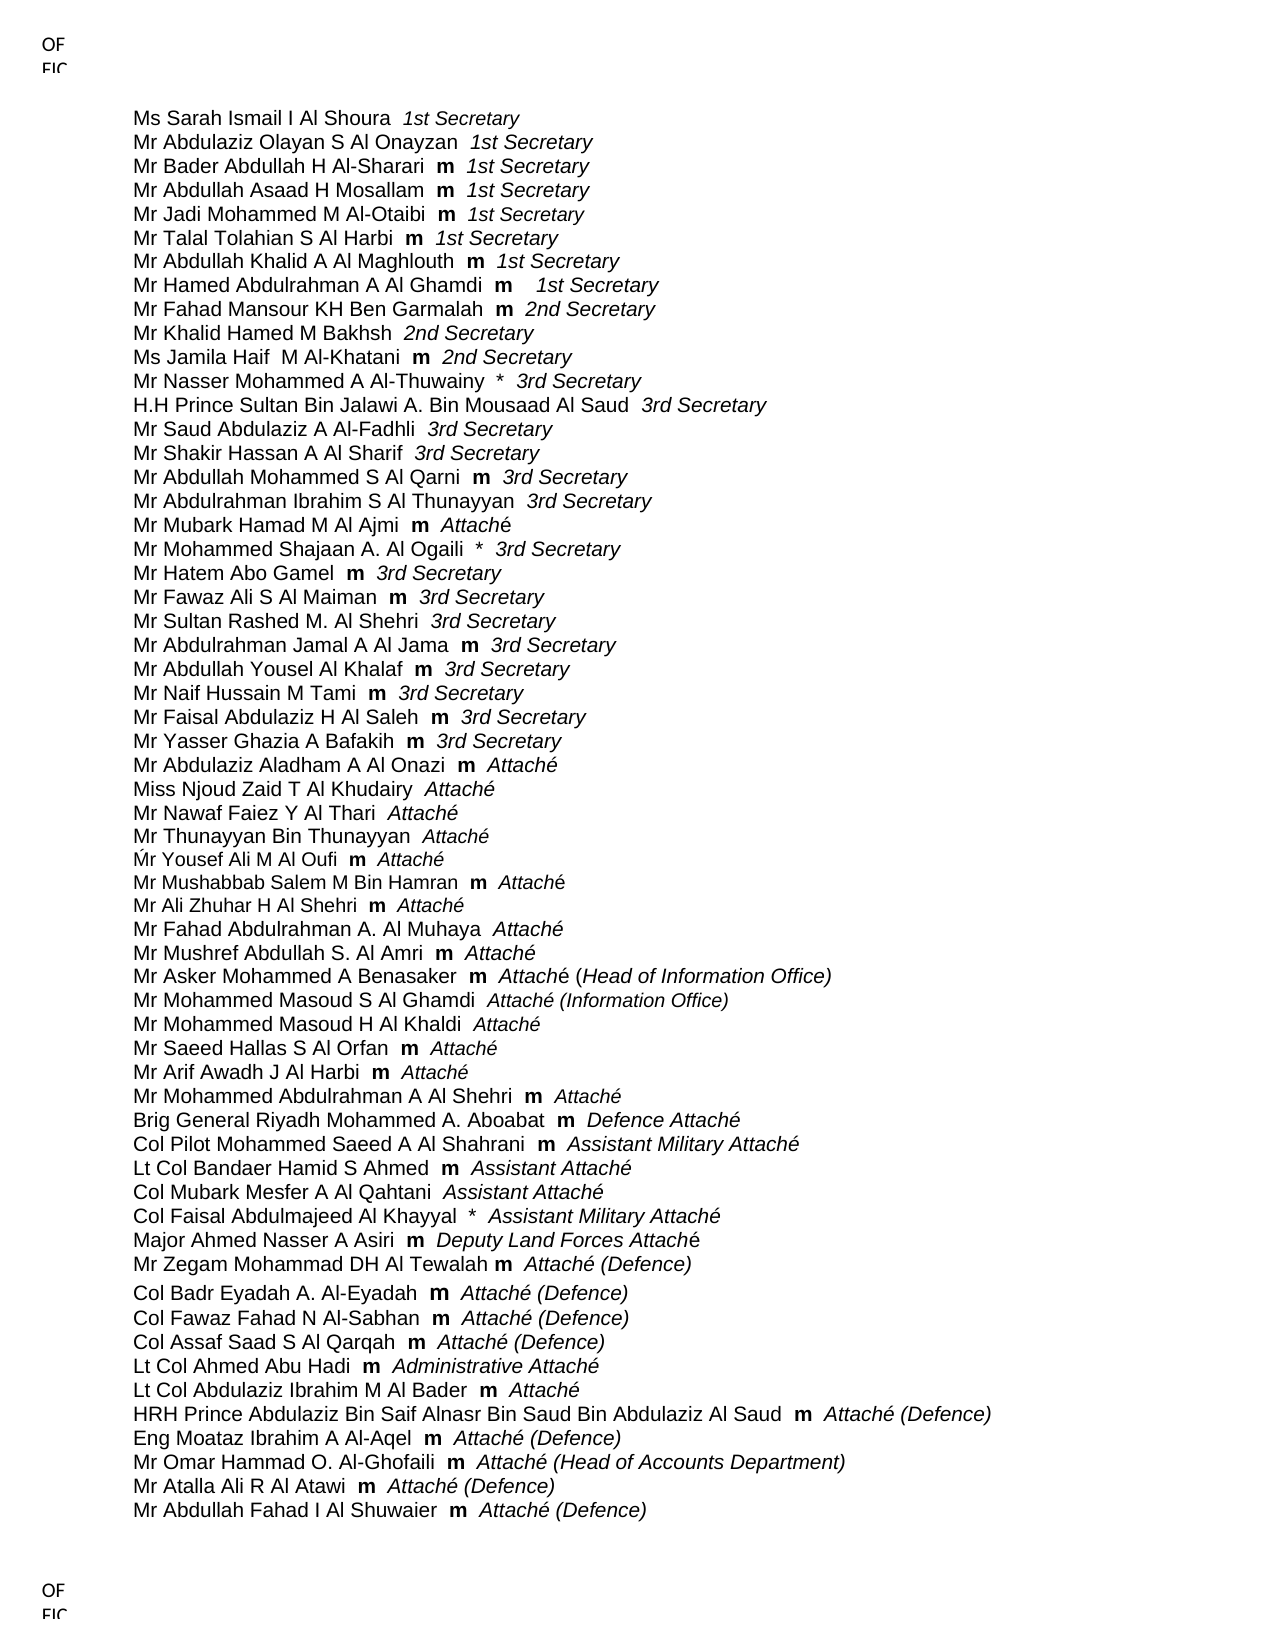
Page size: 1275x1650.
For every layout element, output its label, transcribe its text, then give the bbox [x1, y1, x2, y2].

text Mr Hatem Abo Gamel m 3rd Secretary [133, 561, 1181, 585]
text Mr Mohammed Masoud H Al Khaldi Attaché [133, 1012, 1181, 1036]
text Mr Arif Awadh J Al Harbi m Attaché [133, 1060, 1181, 1084]
text Mr Talal Tolahian S Al Harbi m 1st Secretary [133, 225, 1181, 249]
text Mr Sultan Rashed M. Al Shehri 3rd Secretary [133, 609, 1181, 633]
text Ms Sarah Ismail I Al Shoura 1st Secretary [133, 106, 1181, 129]
text Brig General Riyadh Mohammed A. Aboabat m Defence Attaché [133, 1108, 1181, 1132]
text Mr Abdullah Fahad I Al Shuwaier m Attaché (Defence) [133, 1498, 1181, 1522]
text Mr Fahad Abdulrahman A. Al Muhaya Attaché Mr Mushref Abdullah S. Al Amri m Attaché [133, 916, 1181, 964]
text Mr Abdulrahman Ibrahim S Al Thunayyan 3rd Secretary [133, 489, 1181, 513]
text Mr Abdullah Khalid A Al Maghlouth m 1st Secretary [133, 249, 1181, 273]
text Mr Bader Abdullah H Al-Sharari m 1st Secretary [133, 153, 1181, 177]
text Lt Col Bandaer Hamid S Ahmed m Assistant Attaché [133, 1156, 1181, 1180]
text Mr Faisal Abdulaziz H Al Saleh m 3rd Secretary [133, 704, 1181, 728]
text Mr Mohammed Abdulrahman A Al Shehri m Attaché [133, 1084, 1181, 1108]
text HRH Prince Abdulaziz Bin Saif Alnasr Bin Saud Bin Abdulaziz Al Saud m Attaché (Defence) [133, 1402, 1181, 1426]
text Mr Thunayyan Bin Thunayyan Attaché [133, 824, 1181, 848]
text Mr Abdullah Yousel Al Khalaf m 3rd Secretary [133, 657, 1181, 681]
text Mr Saud Abdulaziz A Al-Fadhli 3rd Secretary Mr Shakir Hassan A Al Sharif 3rd Secretary [133, 417, 1181, 465]
text Mr Zegam Mohammad DH Al Tewalah m Attaché (Defence) [133, 1252, 1181, 1276]
text Mr Mohammed Shajaan A. Al Ogaili * 3rd Secretary [133, 537, 1181, 561]
text Mr Omar Hammad O. Al-Ghofaili m Attaché (Head of Accounts Department) [133, 1450, 1181, 1474]
text Miss Njoud Zaid T Al Khudairy Attaché Mr Nawaf Faiez Y Al Thari Attaché [133, 776, 1181, 824]
text Mr Fawaz Ali S Al Maiman m 3rd Secretary [133, 585, 1181, 609]
text Ms Jamila Haif M Al-Khatani m 2nd Secretary [133, 345, 1181, 369]
text Mr Abdullah Mohammed S Al Qarni m 3rd Secretary [133, 465, 1181, 489]
text Mr Ali Zhuhar H Al Shehri m Attaché [133, 894, 1181, 916]
text H.H Prince Sultan Bin Jalawi A. Bin Mousaad Al Saud 3rd Secretary [133, 393, 1181, 417]
text Eng Moataz Ibrahim A Al-Aqel m Attaché (Defence) [133, 1426, 1181, 1450]
text Mr Mushabbab Salem M Bin Hamran m Attaché [133, 871, 1181, 894]
text Mr Yasser Ghazia A Bafakih m 3rd Secretary [133, 728, 1181, 752]
text Col Fawaz Fahad N Al-Sabhan m Attaché (Defence) [133, 1306, 1181, 1330]
text Mr Abdulaziz Olayan S Al Onayzan 1st Secretary [133, 129, 1181, 153]
text Col Mubark Mesfer A Al Qahtani Assistant Attaché [133, 1180, 1181, 1204]
text Mr Mubark Hamad M Al Ajmi m Attaché [133, 513, 1181, 537]
text Mr Abdulrahman Jamal A Al Jama m 3rd Secretary [133, 633, 1181, 657]
text Mr Khalid Hamed M Bakhsh 2nd Secretary [133, 321, 1181, 345]
text Lt Col Abdulaziz Ibrahim M Al Bader m Attaché [133, 1378, 1181, 1402]
text Mr Naif Hussain M Tami m 3rd Secretary [133, 681, 1181, 704]
text Mr Mohammed Masoud S Al Ghamdi Attaché (Information Office) [133, 988, 1181, 1012]
text Mr Abdullah Asaad H Mosallam m 1st Secretary [133, 177, 1181, 201]
text Mr Fahad Mansour KH Ben Garmalah m 2nd Secretary [133, 297, 1181, 321]
text Mr Nasser Mohammed A Al-Thuwainy * 3rd Secretary [133, 369, 1181, 393]
text Col Pilot Mohammed Saeed A Al Shahrani m Assistant Military Attaché [133, 1132, 1181, 1156]
text Mr Abdulaziz Aladham A Al Onazi m Attaché [133, 752, 1181, 776]
text Col Faisal Abdulmajeed Al Khayyal * Assistant Military Attaché [133, 1204, 1181, 1228]
text Mr Asker Mohammed A Benasaker m Attaché (Head of Information Office) [133, 964, 1181, 988]
text Col Assaf Saad S Al Qarqah m Attaché (Defence) Lt Col Ahmed Abu Hadi m Administrative Attaché [133, 1330, 1181, 1378]
text Col Badr Eyadah A. Al-Eyadah m Attaché (Defence) [133, 1276, 1181, 1306]
text Major Ahmed Nasser A Asiri m Deputy Land Forces Attaché [133, 1228, 1181, 1252]
text Mr Saeed Hallas S Al Orfan m Attaché [133, 1036, 1181, 1060]
text Mr Hamed Abdulrahman A Al Ghamdi m 1st Secretary [133, 273, 1181, 297]
text Mr Jadi Mohammed M Al-Otaibi m 1st Secretary [133, 201, 1181, 225]
text Ḿr Yousef Ali M Al Oufi m Attaché [133, 848, 1181, 871]
text Mr Atalla Ali R Al Atawi m Attaché (Defence) [133, 1474, 1181, 1498]
